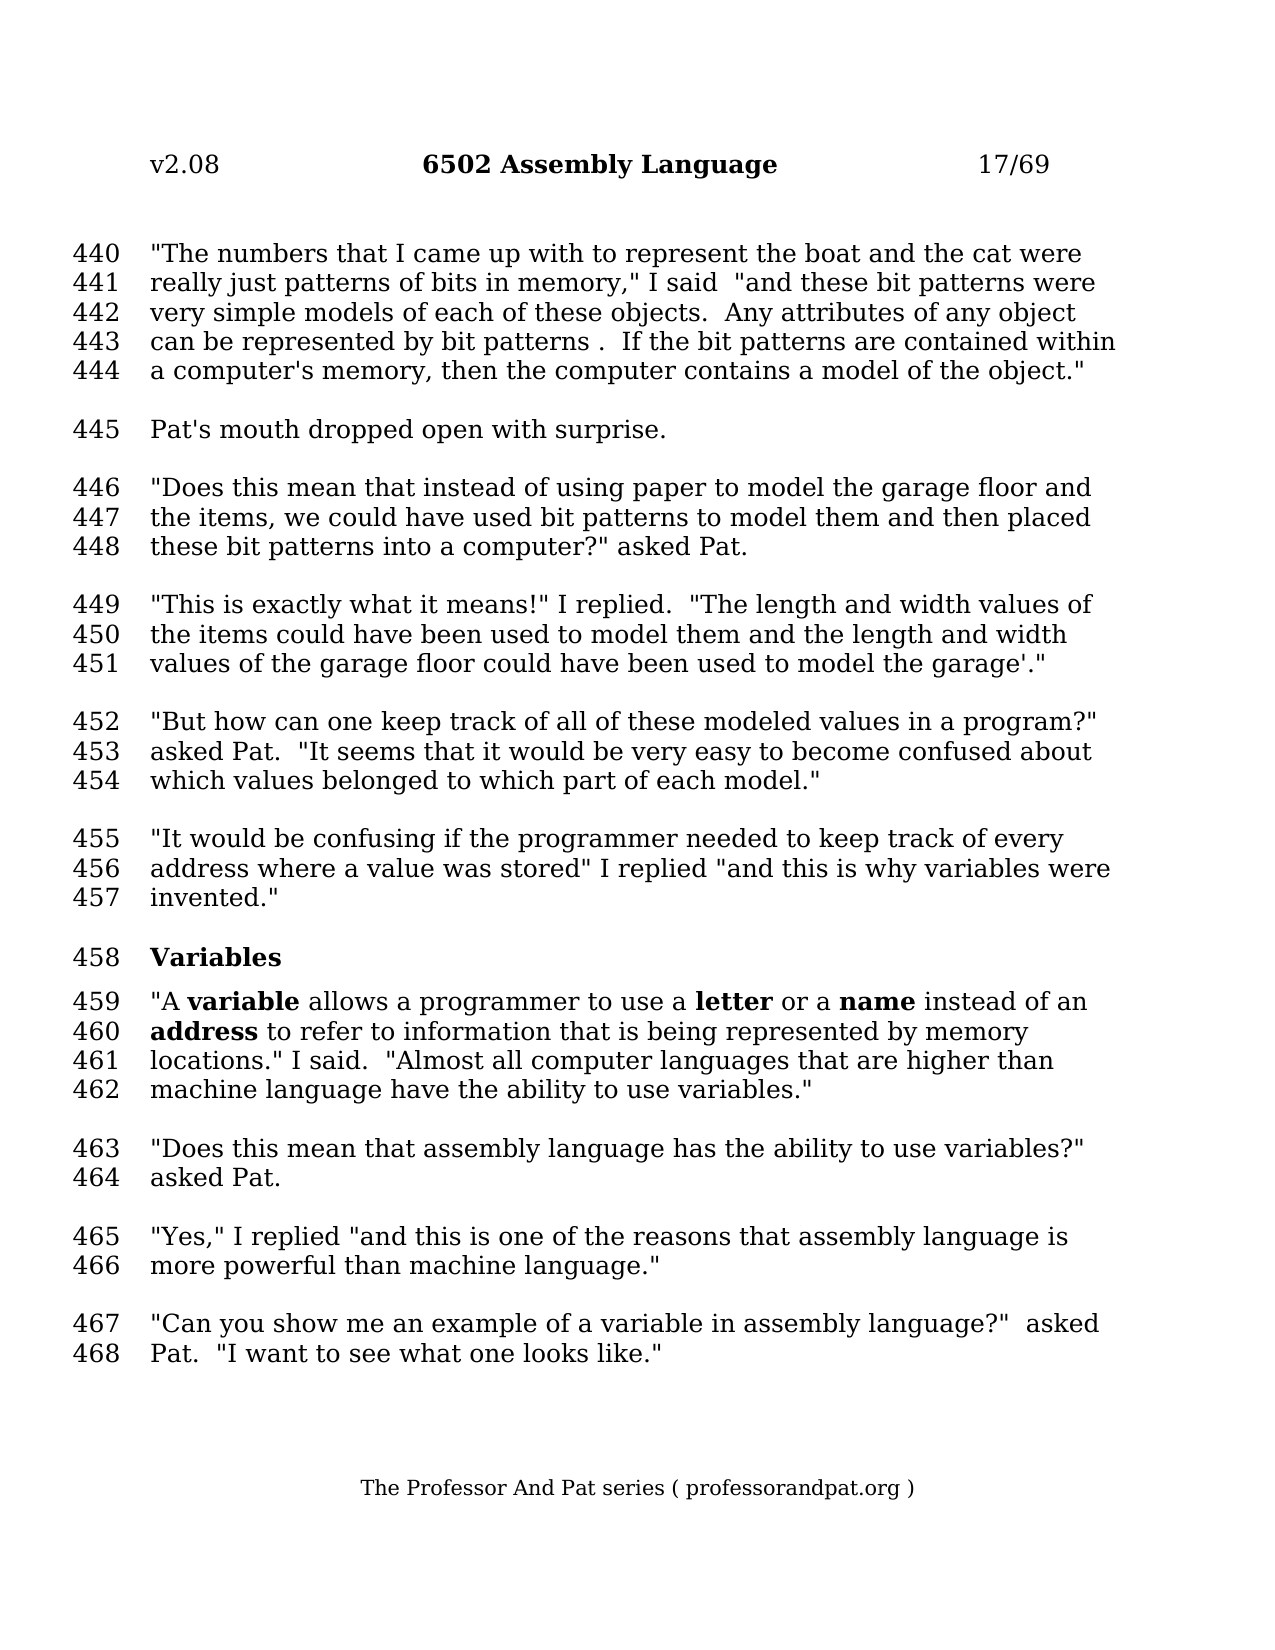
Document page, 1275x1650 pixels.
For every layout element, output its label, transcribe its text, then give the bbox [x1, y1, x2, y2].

text "A variable allows a programmer to use a letter or a name instead of an address to refer to information that is being represented by memory locations." I said. "Almost all computer languages that are higher than machine language have the ability to use variables." [150, 987, 1125, 1105]
text "Can you show me an example of a variable in assembly language?" asked Pat. "I want to see what one looks like." [150, 1309, 1125, 1368]
text Pat's mouth dropped open with surprise. [150, 415, 1125, 444]
text "But how can one keep track of all of these modeled values in a program?" asked Pat. "It seems that it would be very easy to become confused about which values belonged to which part of each model." [150, 708, 1125, 795]
text "Does this mean that instead of using paper to model the garage floor and the items, we could have used bit patterns to model them and then placed these bit patterns into a computer?" asked Pat. [150, 473, 1125, 561]
text "It would be confusing if the programmer needed to keep track of every address where a value was stored" I replied "and this is why variables were invented." [150, 825, 1125, 912]
text "This is exactly what it means!" I replied. "The length and width values of the items could have been used to model them and the length and width values of the garage floor could have been used to model the garage'." [150, 591, 1125, 678]
text "The numbers that I came up with to represent the boat and the cat were really just patterns of bits in memory," I said "and these bit patterns were very simple models of each of these objects. Any attributes of any object can be represented by bit patterns . If the bit patterns are contained within a computer's memory, then the computer contains a model of the object." [150, 239, 1125, 386]
text "Yes," I replied "and this is one of the reasons that assembly language is more powerful than machine language." [150, 1222, 1125, 1280]
text "Does this mean that assembly language has the ability to use variables?" asked Pat. [150, 1134, 1125, 1192]
subtitle Variables [150, 942, 1125, 972]
